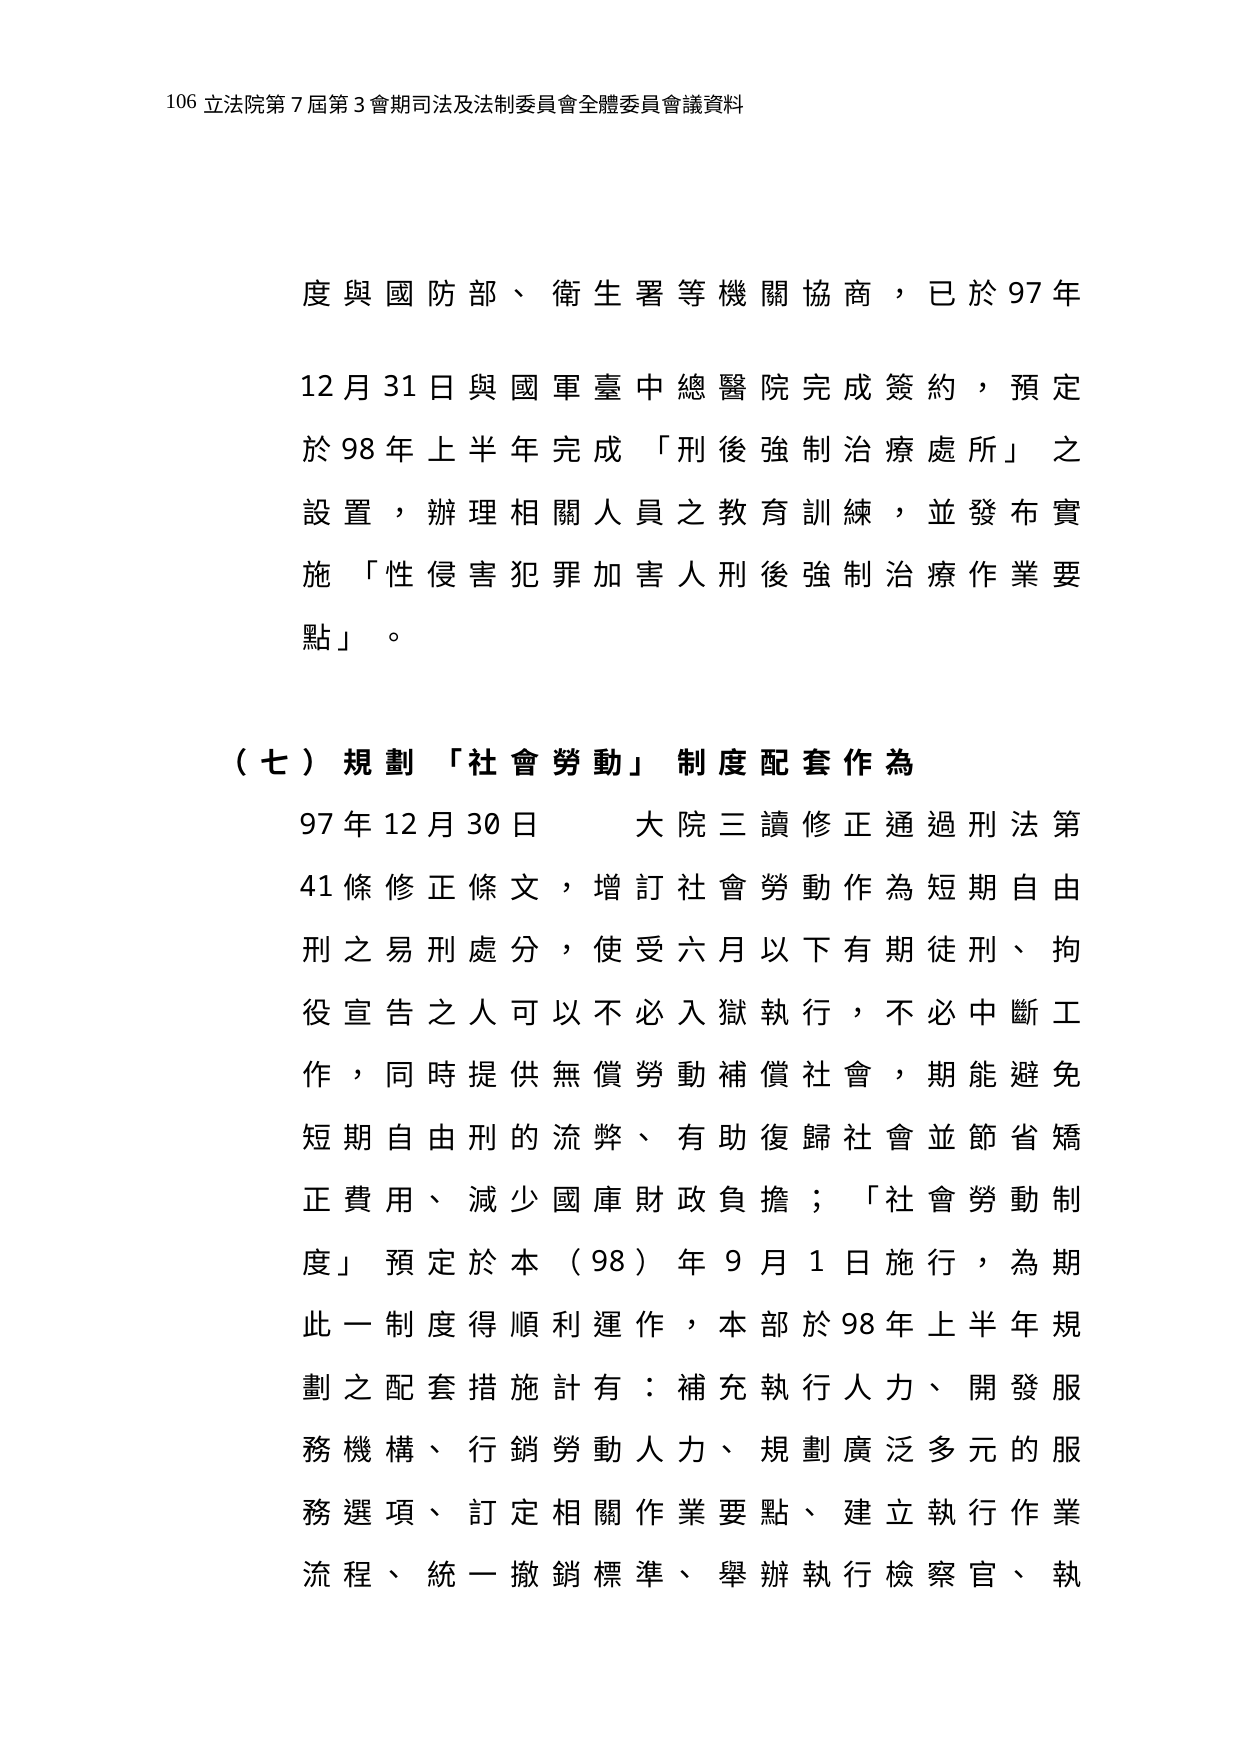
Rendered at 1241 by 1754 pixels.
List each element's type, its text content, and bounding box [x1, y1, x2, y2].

text 97年12月30日 大院三讀修正通過刑法第41條修正條文，增訂社會勞動作為短期自由刑之易刑處分，使受六月以下有期徒刑、拘役宣告之人可以不必入獄執行，不必中斷工作，同時提供無償勞動補償社會，期能避免短期自由刑的流弊、有助復歸社會並節省矯正費用、減少國庫財政負擔；「社會勞動制度」預定於本（98）年9月1日施行，為期此一制度得順利運作，本部於98年上半年規劃之配套措施計有：補充執行人力、開發服務機構、行銷勞動人力、規劃廣泛多元的服務選項、訂定相關作業要點、建立執行作業流程、統一撤銷標準、舉辦執行檢察官、執 [287, 781, 1087, 1594]
text （七）規劃「社會勞動」制度配套作為 [171, 719, 1087, 781]
text 度與國防部、衛生署等機關協商，已於97年12月31日與國軍臺中總醫院完成簽約，預定於98年上半年完成「刑後強制治療處所」之設置，辦理相關人員之教育訓練，並發布實施「性侵害犯罪加害人刑後強制治療作業要點」。 [287, 219, 1087, 656]
